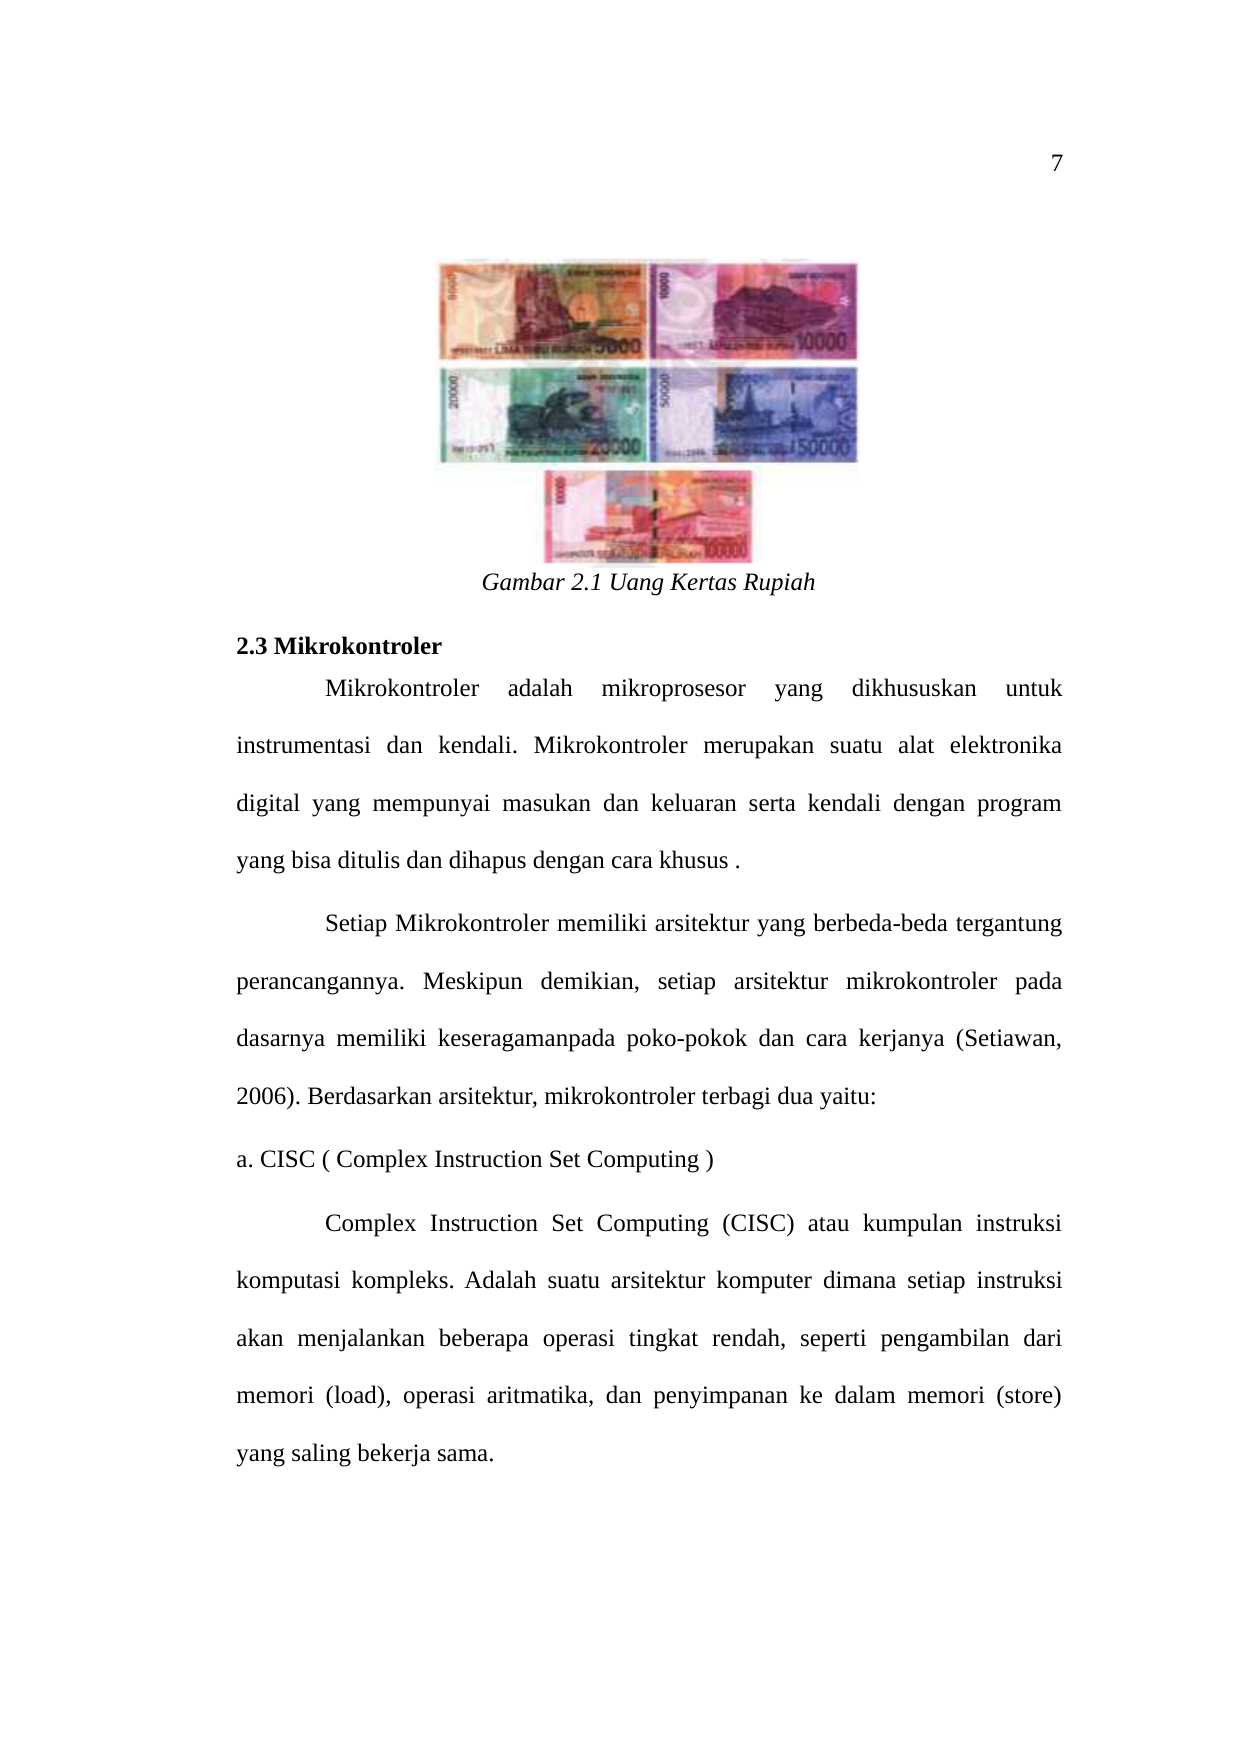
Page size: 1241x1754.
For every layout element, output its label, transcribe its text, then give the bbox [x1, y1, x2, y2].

picture [417, 248, 882, 568]
text a. CISC ( Complex Instruction Set Computing ) [236, 1144, 1063, 1173]
text Mikrokontroler adalah mikroprosesor yang dikhususkan untuk instrumentasi dan kendali. Mikrokontroler merupakan suatu alat elektronika digital yang mempunyai masukan dan keluaran serta kendali dengan program yang bisa ditulis dan dihapus dengan cara khusus . [236, 673, 1063, 874]
text Gambar 2.1 Uang Kertas Rupiah [418, 568, 882, 596]
subtitle Mikrokontroler [236, 631, 1063, 660]
text Complex Instruction Set Computing (CISC) atau kumpulan instruksi komputasi kompleks. Adalah suatu arsitektur komputer dimana setiap instruksi akan menjalankan beberapa operasi tingkat rendah, seperti pengambilan dari memori (load), operasi aritmatika, dan penyimpanan ke dalam memori (store) yang saling bekerja sama. [236, 1208, 1063, 1467]
text Setiap Mikrokontroler memiliki arsitektur yang berbeda-beda tergantung perancangannya. Meskipun demikian, setiap arsitektur mikrokontroler pada dasarnya memiliki keseragamanpada poko-pokok dan cara kerjanya (Setiawan, 2006). Berdasarkan arsitektur, mikrokontroler terbagi dua yaitu: [236, 908, 1063, 1110]
